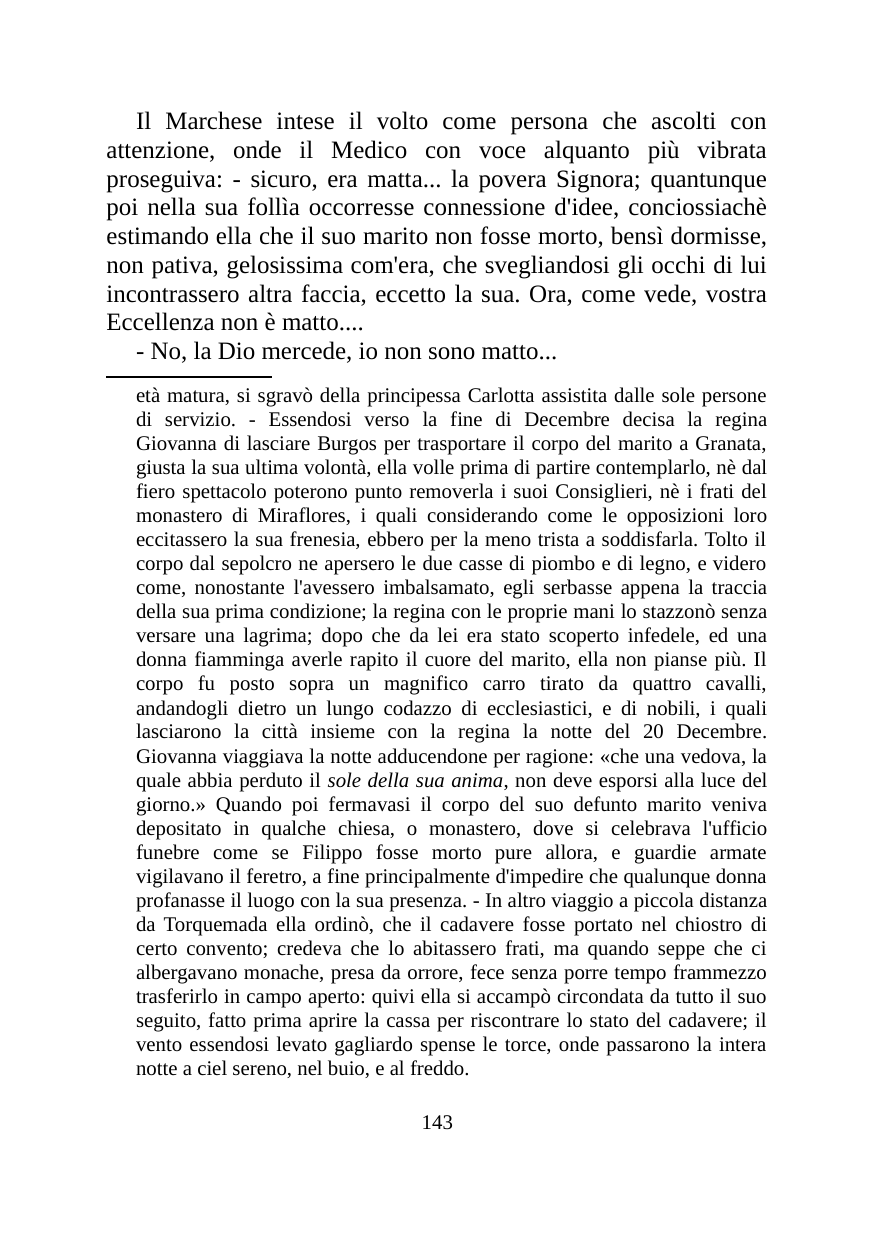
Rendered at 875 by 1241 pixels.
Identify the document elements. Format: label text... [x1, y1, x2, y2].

text Il Marchese intese il volto come persona che ascolti con attenzione, onde il Medico con voce alquanto più vibrata proseguiva: - sicuro, era matta... la povera Signora; quantunque poi nella sua follìa occorresse connessione d'idee, conciossiachè estimando ella che il suo marito non fosse morto, bensì dormisse, non pativa, gelosissima com'era, che svegliandosi gli occhi di lui incontrassero altra faccia, eccetto la sua. Ora, come vede, vostra Eccellenza non è matto.... [106, 106, 768, 336]
text - No, la Dio mercede, io non sono matto... [106, 336, 768, 365]
text età matura, si sgravò della principessa Carlotta assistita dalle sole persone di servizio. - Essendosi verso la fine di Decembre decisa la regina Giovanna di lasciare Burgos per trasportare il corpo del marito a Granata, giusta la sua ultima volontà, ella volle prima di partire contemplarlo, nè dal fiero spettacolo poterono punto removerla i suoi Consiglieri, nè i frati del monastero di Miraflores, i quali considerando come le opposizioni loro eccitassero la sua frenesia, ebbero per la meno trista a soddisfarla. Tolto il corpo dal sepolcro ne apersero le due casse di piombo e di legno, e videro come, nonostante l'avessero imbalsamato, egli serbasse appena la traccia della sua prima condizione; la regina con le proprie mani lo stazzonò senza versare una lagrima; dopo che da lei era stato scoperto infedele, ed una donna fiamminga averle rapito il cuore del marito, ella non pianse più. Il corpo fu posto sopra un magnifico carro tirato da quattro cavalli, andandogli dietro un lungo codazzo di ecclesiastici, e di nobili, i quali lasciarono la città insieme con la regina la notte del 20 Decembre. Giovanna viaggiava la notte adducendone per ragione: «che una vedova, la quale abbia perduto il sole della sua anima, non deve esporsi alla luce del giorno.» Quando poi fermavasi il corpo del suo defunto marito veniva depositato in qualche chiesa, o monastero, dove si celebrava l'ufficio funebre come se Filippo fosse morto pure allora, e guardie armate vigilavano il feretro, a fine principalmente d'impedire che qualunque donna profanasse il luogo con la sua presenza. - In altro viaggio a piccola distanza da Torquemada ella ordinò, che il cadavere fosse portato nel chiostro di certo convento; credeva che lo abitassero frati, ma quando seppe che ci albergavano monache, presa da orrore, fece senza porre tempo frammezzo trasferirlo in campo aperto: quivi ella si accampò circondata da tutto il suo seguito, fatto prima aprire la cassa per riscontrare lo stato del cadavere; il vento essendosi levato gagliardo spense le torce, onde passarono la intera notte a ciel sereno, nel buio, e al freddo. [106, 383, 768, 1080]
